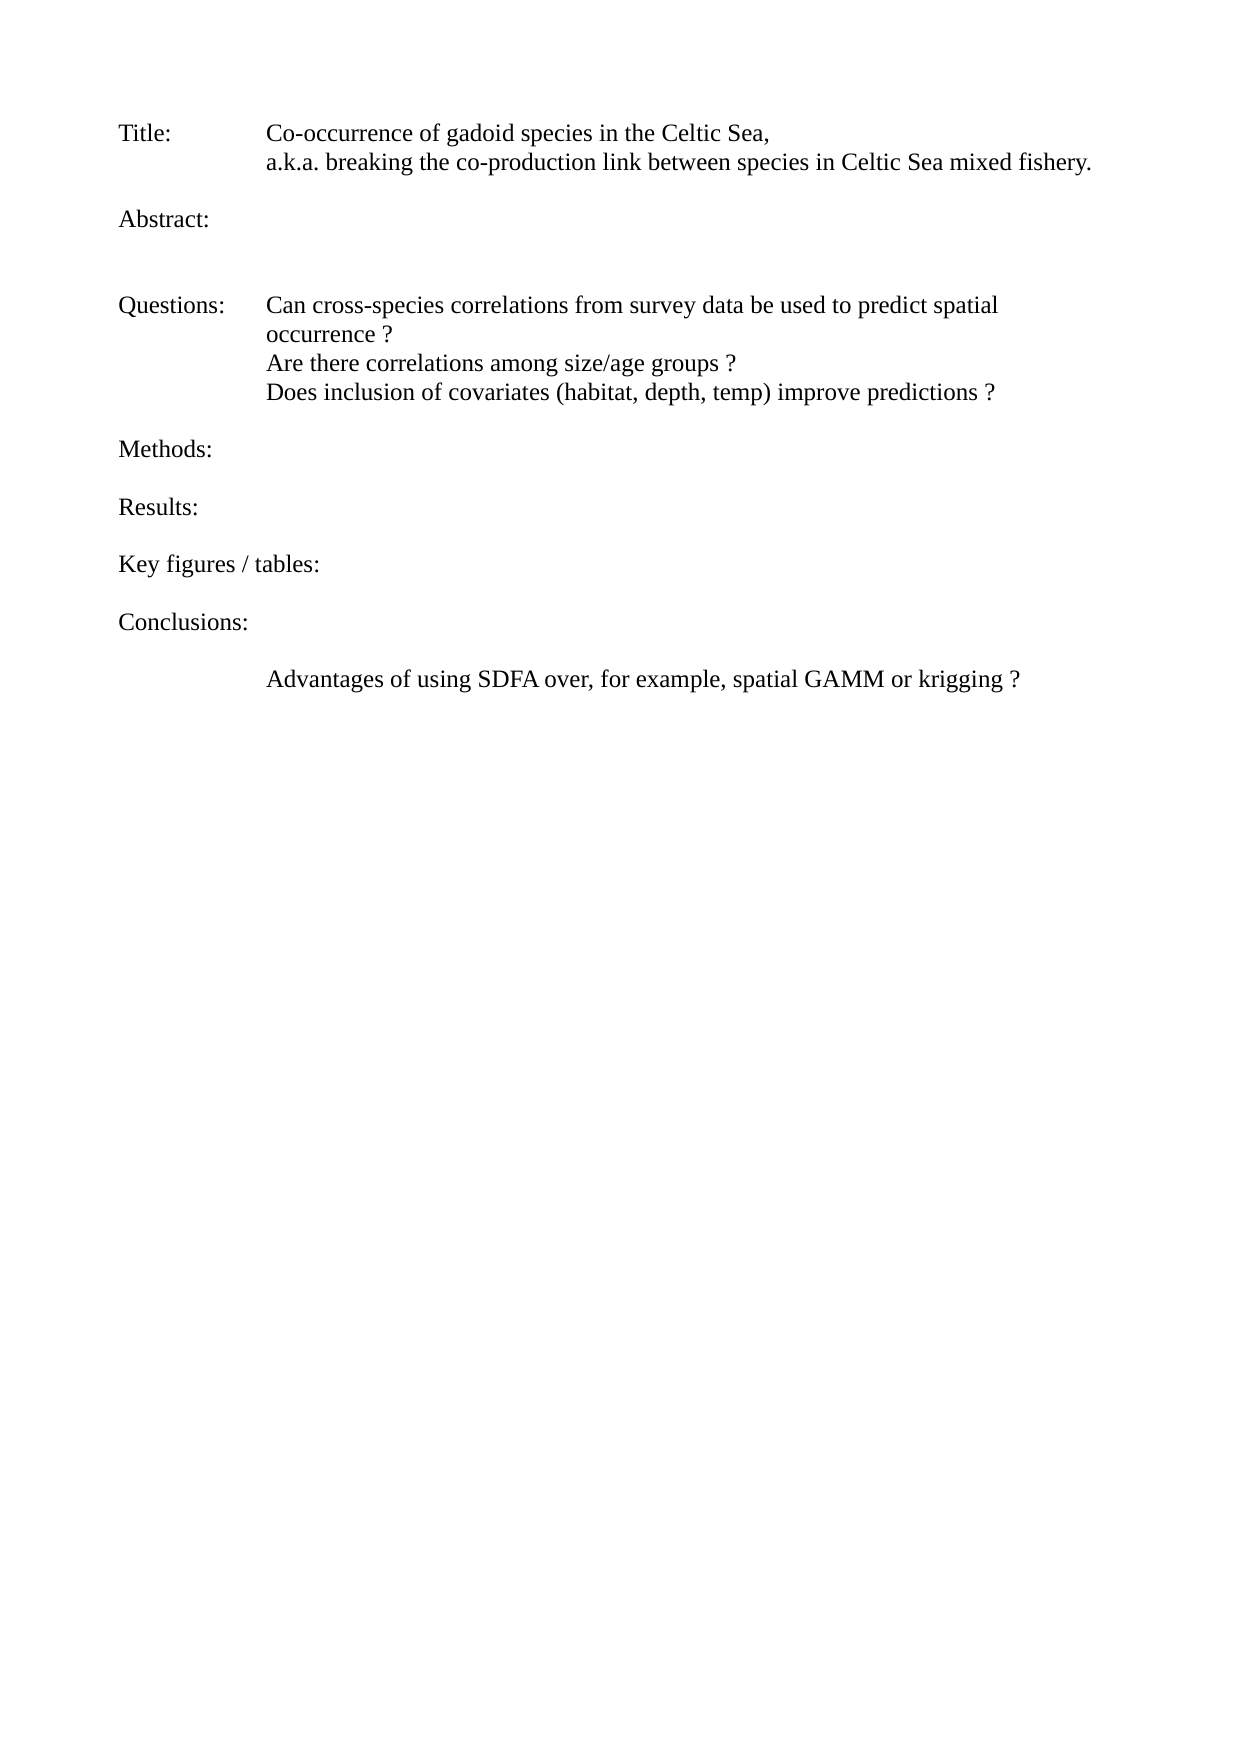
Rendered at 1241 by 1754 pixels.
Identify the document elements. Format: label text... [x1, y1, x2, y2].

text Questions: Can cross-species correlations from survey data be used to predict spatial occurrence ? [118, 291, 1122, 348]
text Does inclusion of covariates (habitat, depth, temp) improve predictions ? [118, 377, 1122, 406]
text Advantages of using SDFA over, for example, spatial GAMM or krigging ? [118, 664, 1122, 693]
text Methods: [118, 434, 1122, 463]
text Conclusions: [118, 607, 1122, 636]
text Are there correlations among size/age groups ? [118, 348, 1122, 377]
text Key figures / tables: [118, 549, 1122, 578]
text Abstract: [118, 204, 1122, 233]
text a.k.a. breaking the co-production link between species in Celtic Sea mixed fishery. [118, 147, 1122, 176]
text Title: Co-occurrence of gadoid species in the Celtic Sea, [118, 118, 1122, 147]
text Results: [118, 492, 1122, 521]
